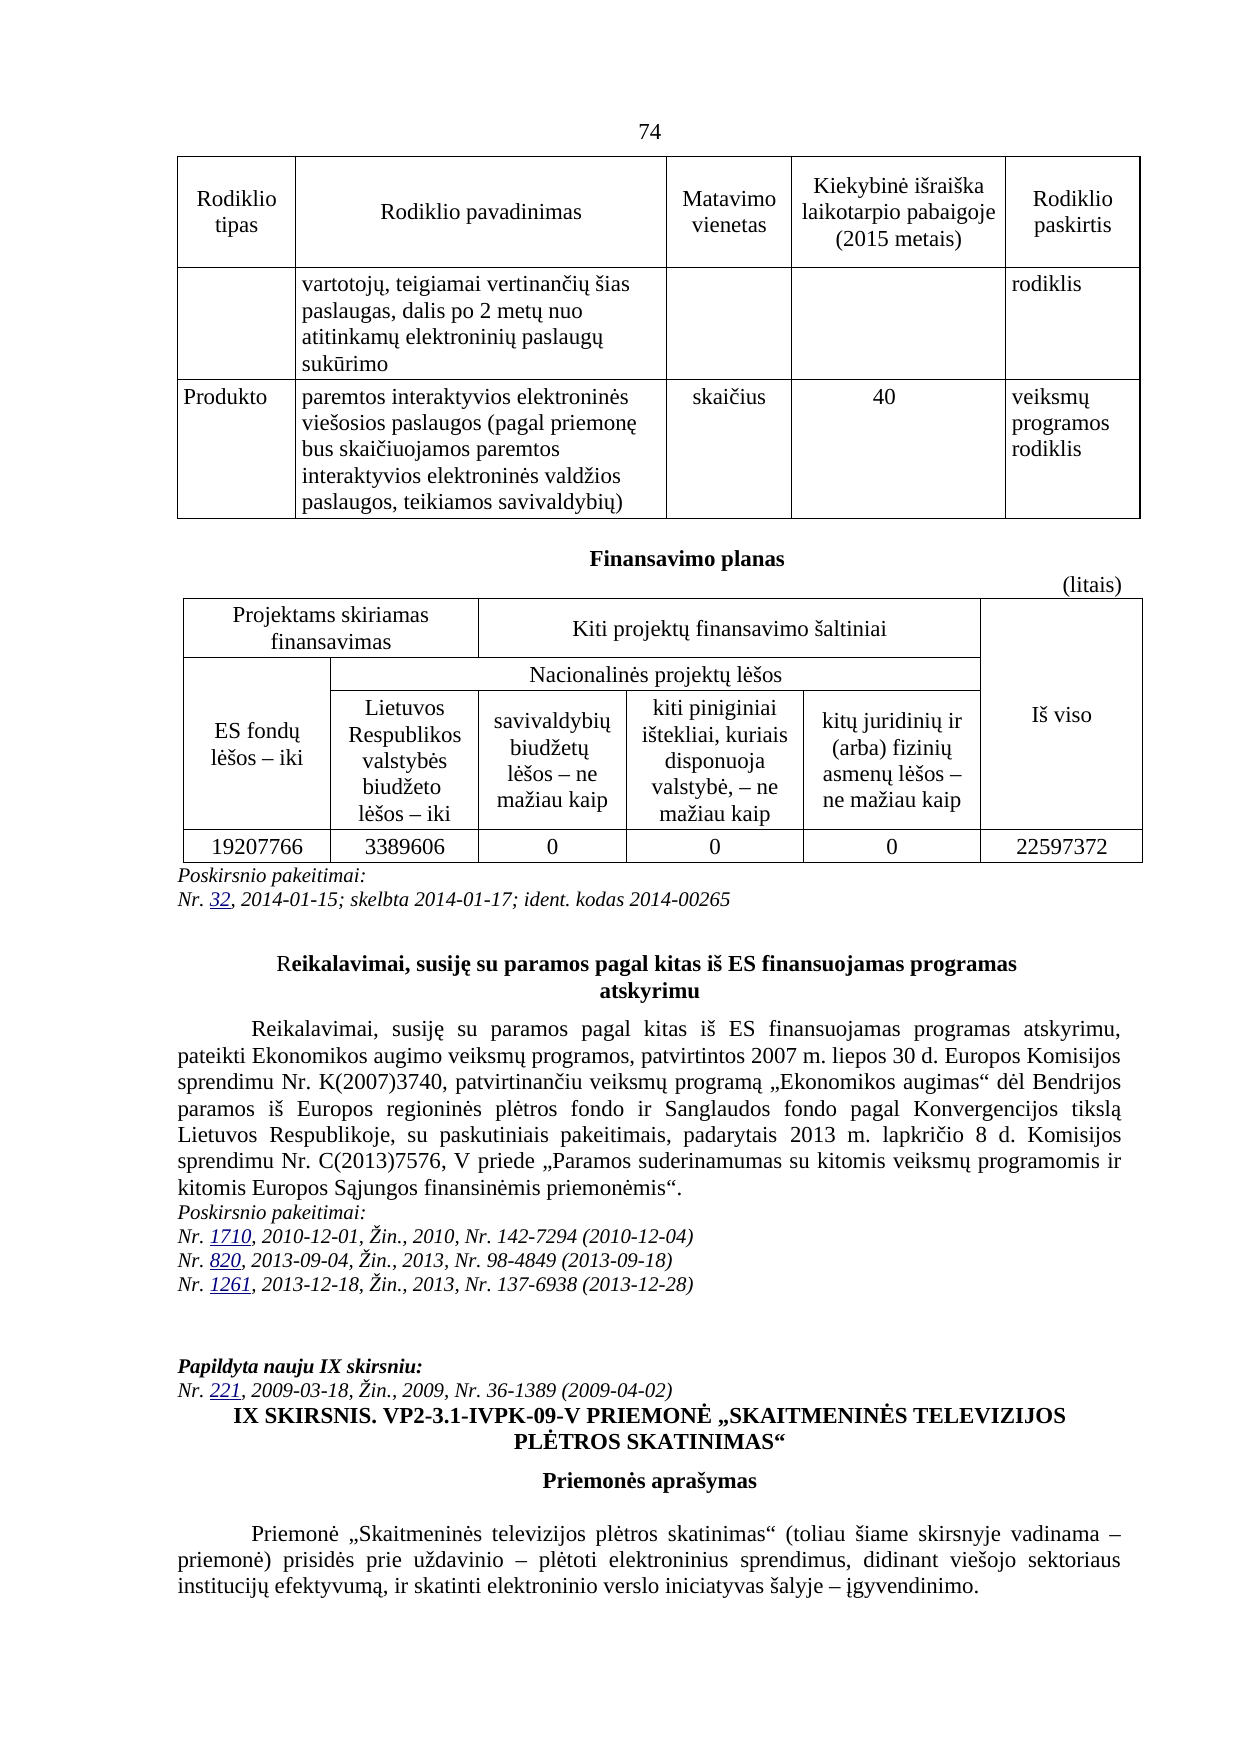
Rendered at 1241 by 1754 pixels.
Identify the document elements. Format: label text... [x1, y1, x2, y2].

text Nr. 1261, 2013-12-18, Žin., 2013, Nr. 137-6938 (2013-12-28) [177, 1272, 1122, 1296]
table_cell rodiklis [1006, 268, 1139, 379]
text Reikalavimai, susiję su paramos pagal kitas iš ES finansuojamas programas atskyrimu [177, 950, 1122, 1003]
table_cell kitų juridinių ir (arba) fizinių asmenų lėšos – ne mažiau kaip [804, 691, 980, 829]
table_cell ES fondų lėšos – iki [184, 658, 330, 829]
table_header Iš viso [981, 599, 1142, 829]
table_cell 22597372 [981, 830, 1142, 862]
text Priemonės aprašymas [177, 1467, 1122, 1493]
table_cell veiksmų programos rodiklis [1006, 380, 1139, 517]
text Finansavimo planas [177, 545, 1122, 571]
text IX SKIRSNIS. VP2-3.1-IVPK-09-V PRIEMONĖ „SKAITMENINĖS TELEVIZIJOS PLĖTROS SKATINIMAS“ [177, 1402, 1122, 1454]
text Reikalavimai, susiję su paramos pagal kitas iš ES finansuojamas programas atskyrimu, pateikti Ekonomikos augimo veiksmų programos, patvirtintos 2007 m. liepos 30 d. Europos Komisijos sprendimu Nr. K(2007)3740, patvirtinančiu veiksmų programą „Ekonomikos augimas“ dėl Bendrijos paramos iš Europos regioninės plėtros fondo ir Sanglaudos fondo pagal Konvergencijos tikslą Lietuvos Respublikoje, su paskutiniais pakeitimais, padarytais 2013 m. lapkričio 8 d. Komisijos sprendimu Nr. C(2013)7576, V priede „Paramos suderinamumas su kitomis veiksmų programomis ir kitomis Europos Sąjungos finansinėmis priemonėmis“. [177, 1016, 1122, 1200]
table_header Rodiklio pavadinimas [296, 157, 666, 267]
table_cell [667, 268, 791, 379]
table_cell 19207766 [184, 830, 330, 862]
table_cell paremtos interaktyvios elektroninės viešosios paslaugos (pagal priemonę bus skaičiuojamos paremtos interaktyvios elektroninės valdžios paslaugos, teikiamos savivaldybių) [296, 380, 666, 517]
text Papildyta nauju IX skirsniu: [177, 1354, 1122, 1378]
text Nr. 820, 2013-09-04, Žin., 2013, Nr. 98-4849 (2013-09-18) [177, 1248, 1122, 1272]
text Nr. 221, 2009-03-18, Žin., 2009, Nr. 36-1389 (2009-04-02) [177, 1378, 1122, 1402]
table_cell [792, 268, 1005, 379]
table_cell Nacionalinės projektų lėšos [331, 658, 980, 690]
table_header Rodiklio tipas [178, 157, 295, 267]
table_cell Lietuvos Respublikos valstybės biudžeto lėšos – iki [331, 691, 478, 829]
table_header Rodiklio paskirtis [1006, 157, 1139, 267]
table_header Projektams skiriamas finansavimas [184, 599, 478, 657]
table_cell [178, 268, 295, 379]
table_cell savivaldybių biudžetų lėšos – ne mažiau kaip [479, 691, 626, 829]
text (litais) [177, 571, 1122, 598]
text Nr. 32, 2014-01-15; skelbta 2014-01-17; ident. kodas 2014-00265 [177, 887, 1122, 911]
table_cell skaičius [667, 380, 791, 517]
table_cell vartotojų, teigiamai vertinančių šias paslaugas, dalis po 2 metų nuo atitinkamų elektroninių paslaugų sukūrimo [296, 268, 666, 379]
table_cell kiti piniginiai ištekliai, kuriais disponuoja valstybė, – ne mažiau kaip [627, 691, 803, 829]
table_cell 40 [792, 380, 1005, 517]
table_cell Produkto [178, 380, 295, 517]
table_cell 0 [479, 830, 626, 862]
table_header Matavimo vienetas [667, 157, 791, 267]
text Priemonė „Skaitmeninės televizijos plėtros skatinimas“ (toliau šiame skirsnyje vadinama – priemonė) prisidės prie uždavinio – plėtoti elektroninius sprendimus, didinant viešojo sektoriaus institucijų efektyvumą, ir skatinti elektroninio verslo iniciatyvas šalyje – įgyvendinimo. [177, 1520, 1122, 1599]
table_header Kiekybinė išraiška laikotarpio pabaigoje (2015 metais) [792, 157, 1005, 267]
table_cell 0 [804, 830, 980, 862]
table_cell 3389606 [331, 830, 478, 862]
text Nr. 1710, 2010-12-01, Žin., 2010, Nr. 142-7294 (2010-12-04) [177, 1224, 1122, 1248]
table_header Kiti projektų finansavimo šaltiniai [479, 599, 980, 657]
text Poskirsnio pakeitimai: [177, 863, 1122, 887]
text Poskirsnio pakeitimai: [177, 1200, 1122, 1224]
table_cell 0 [627, 830, 803, 862]
